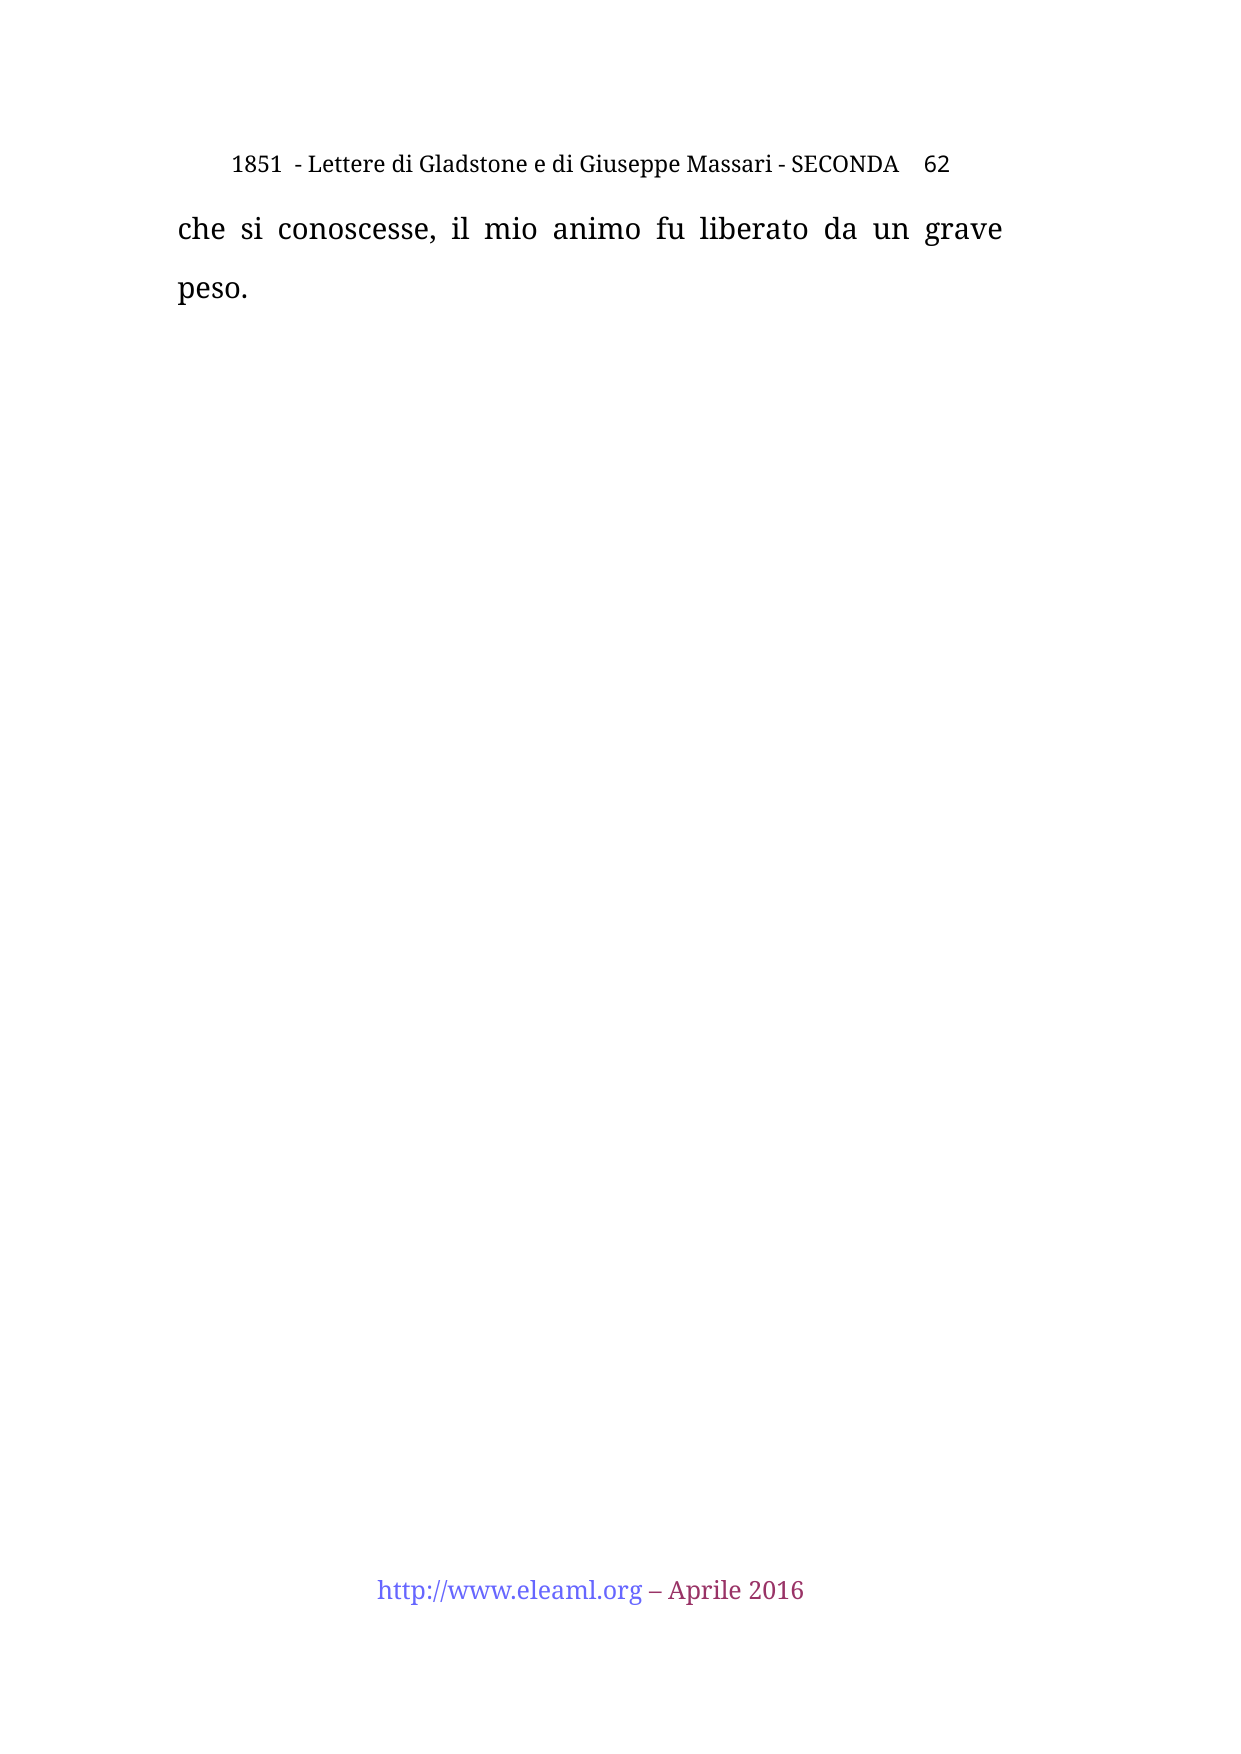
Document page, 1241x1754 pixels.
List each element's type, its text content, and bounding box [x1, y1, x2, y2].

text che si conoscesse, il mio animo fu liberato da un grave peso. [177, 208, 1004, 307]
